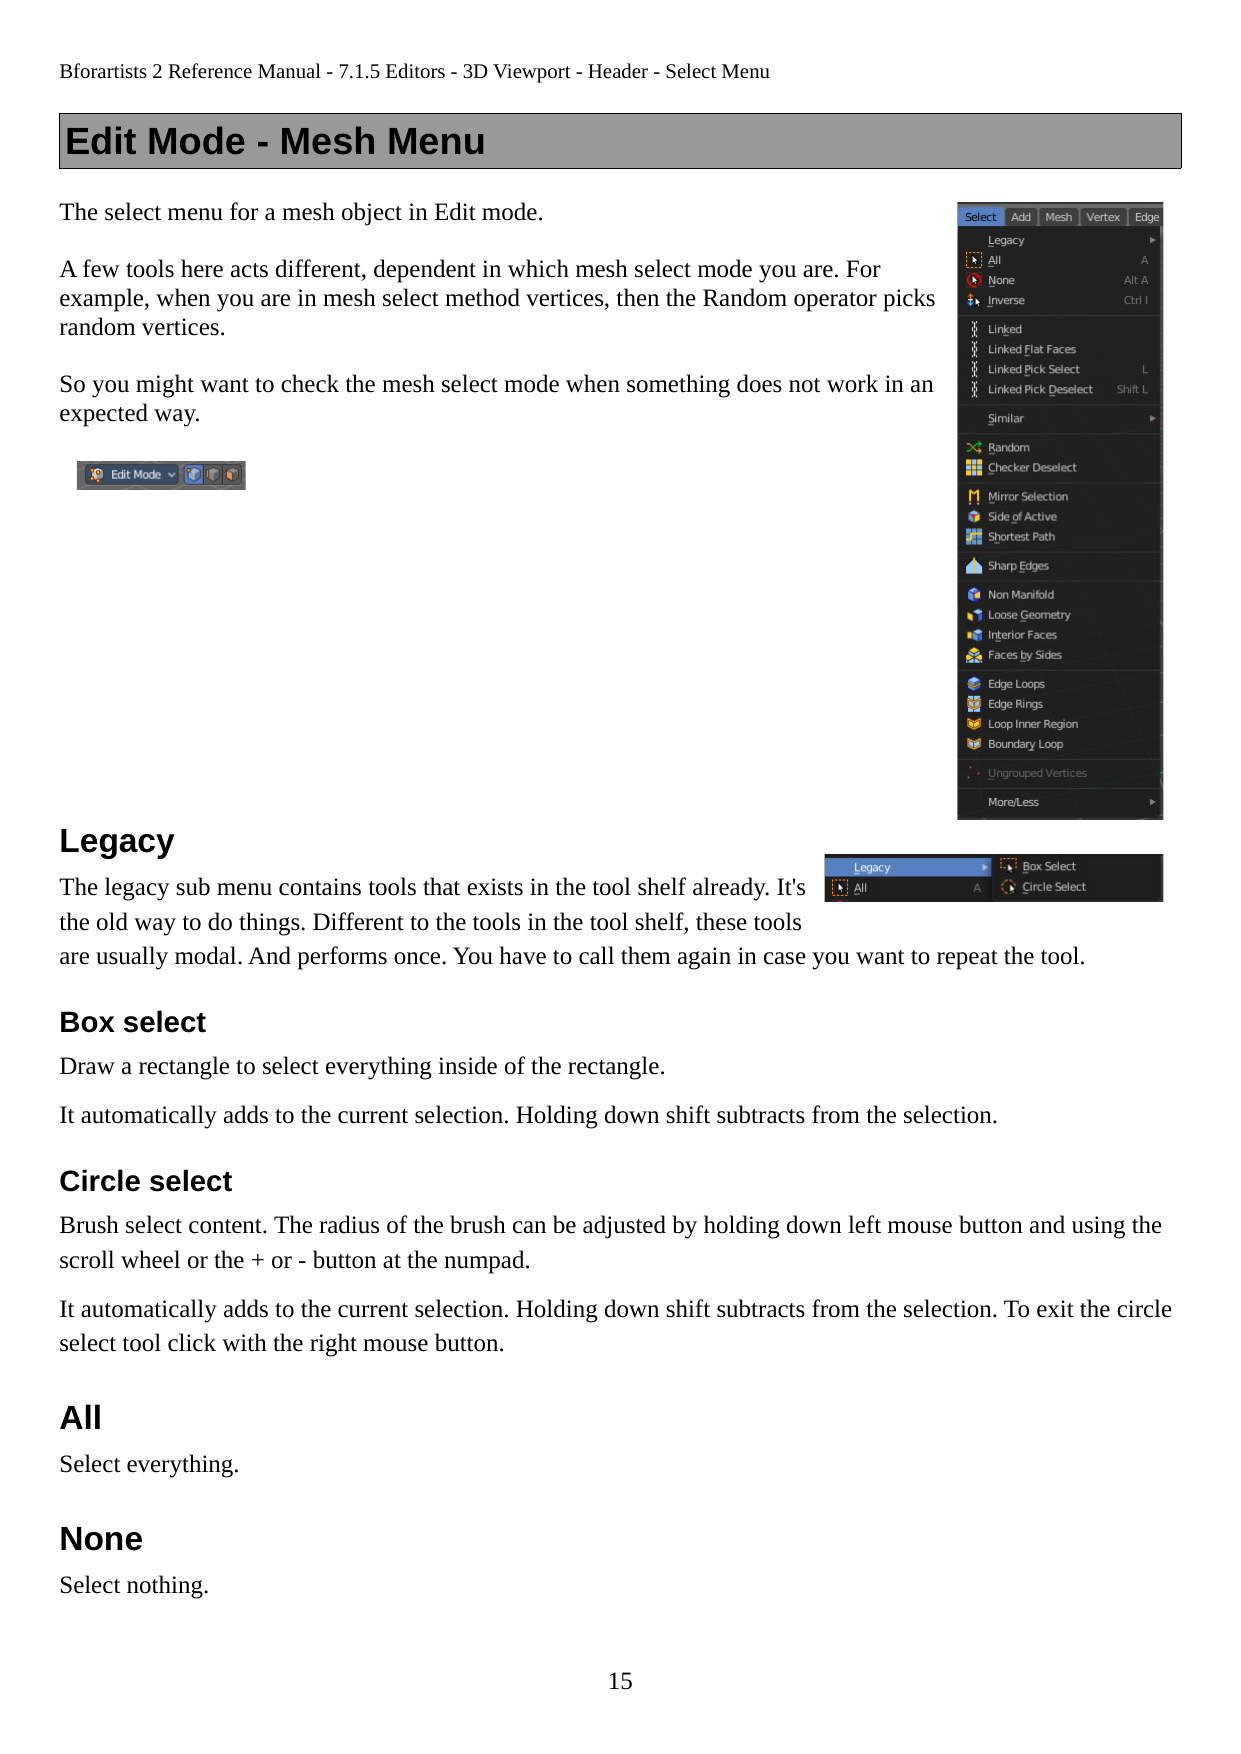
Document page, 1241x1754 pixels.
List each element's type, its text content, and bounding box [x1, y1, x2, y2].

subtitle None [59, 1519, 1181, 1558]
subtitle Circle select [59, 1164, 1181, 1198]
text So you might want to check the mesh select mode when something does not work in an expected way. [59, 369, 957, 427]
picture [957, 202, 1164, 820]
text The legacy sub menu contains tools that exists in the tool shelf already. It's the old way to do things. Different to the tools in the tool shelf, these tools are usually modal. And performs once. You have to call them again in case you want to repeat the tool. [59, 872, 1181, 970]
text Select nothing. [59, 1570, 1181, 1599]
text Draw a rectangle to select everything inside of the rectangle. [59, 1051, 1181, 1080]
subtitle Box select [59, 1005, 1181, 1039]
picture [76, 461, 246, 490]
text It automatically adds to the current selection. Holding down shift subtracts from the selection. [59, 1100, 1181, 1129]
text It automatically adds to the current selection. Holding down shift subtracts from the selection. To exit the circle select tool click with the right mouse button. [59, 1294, 1181, 1357]
picture [824, 854, 1164, 902]
text Brush select content. The radius of the brush can be adjusted by holding down left mouse button and using the scroll wheel or the + or - button at the numpad. [59, 1210, 1181, 1273]
text The select menu for a mesh object in Edit mode. [59, 197, 1181, 225]
table_header Edit Mode - Mesh Menu [60, 114, 1181, 168]
text Select everything. [59, 1449, 1181, 1478]
text A few tools here acts different, dependent in which mesh select mode you are. For example, when you are in mesh select method vertices, then the Random operator picks random vertices. [59, 254, 957, 340]
subtitle All [59, 1398, 1181, 1437]
subtitle Legacy [59, 821, 1181, 860]
